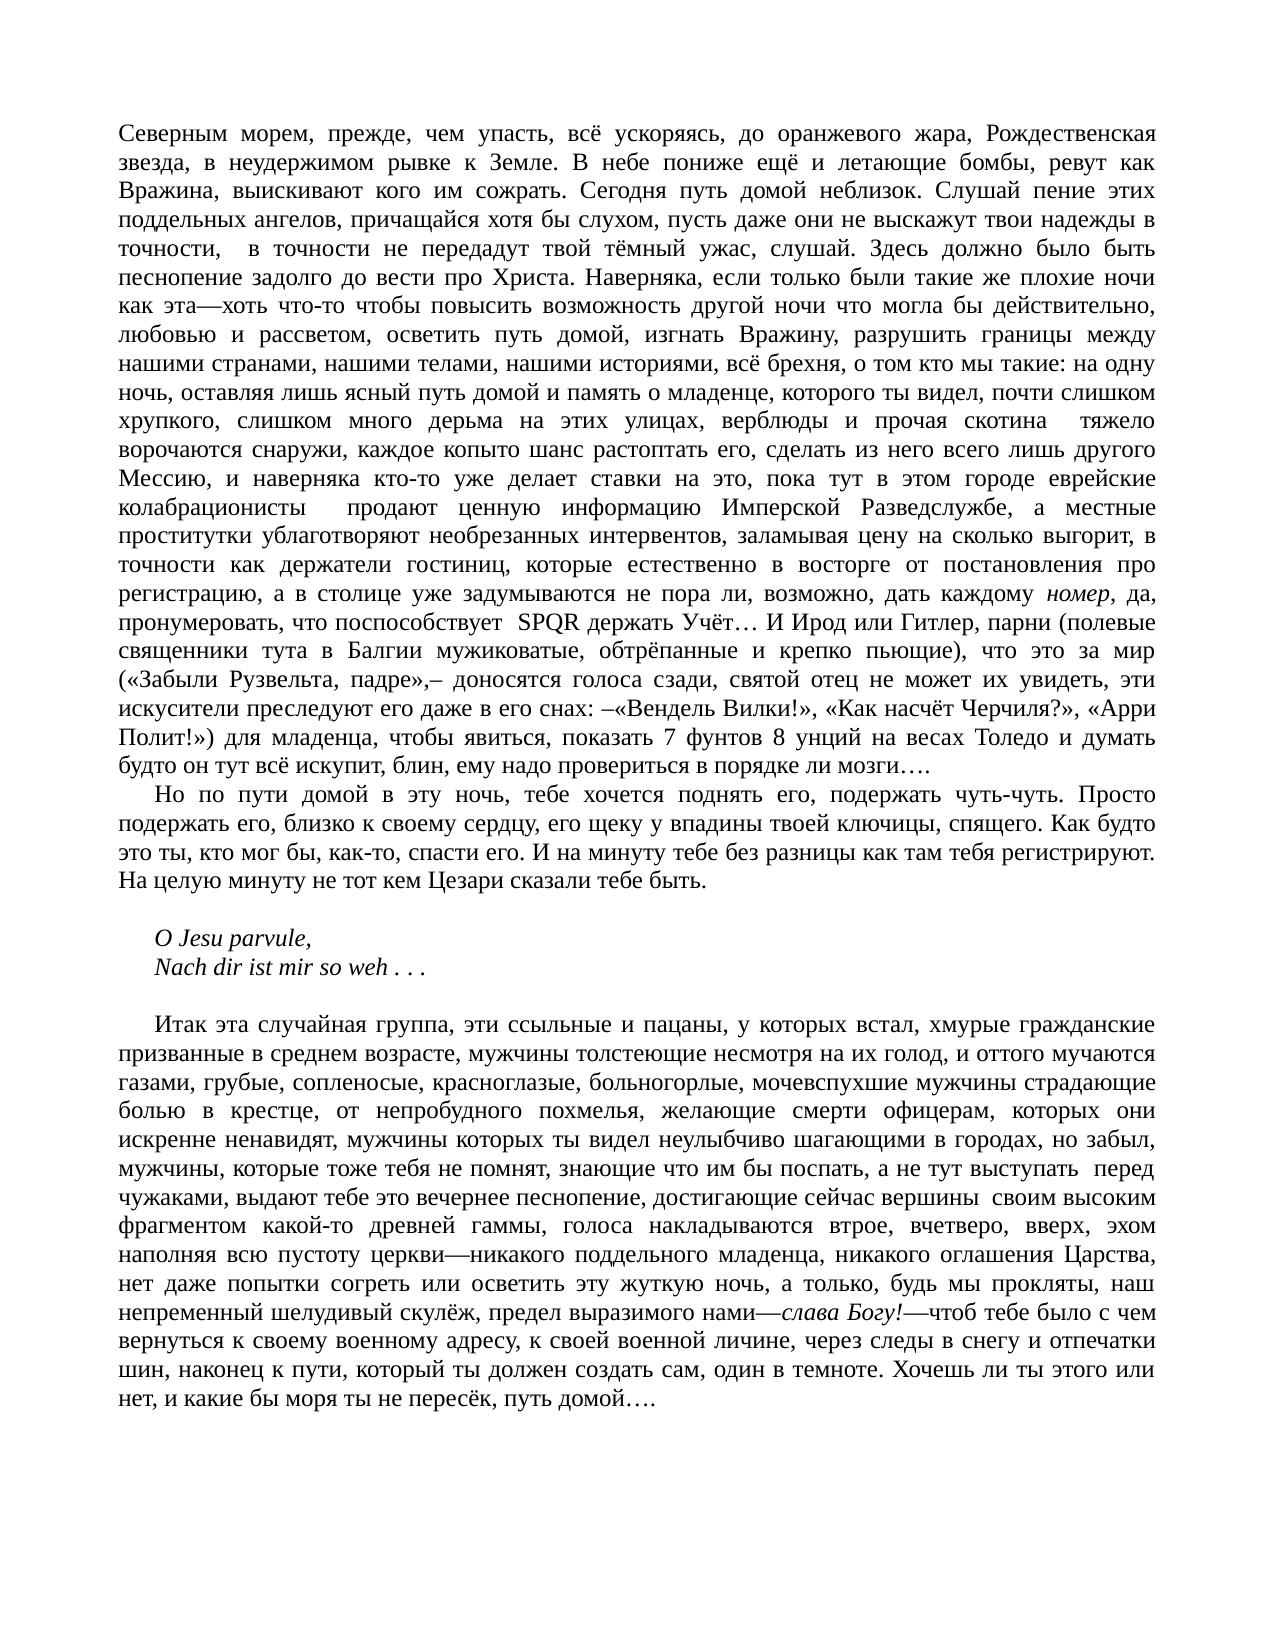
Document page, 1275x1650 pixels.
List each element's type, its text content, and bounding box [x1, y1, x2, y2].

text Nach dir ist mir so weh . . . [118, 952, 1157, 981]
text Северным морем, прежде, чем упасть, всё ускоряясь, до оранжевого жара, Рождественская звезда, в неудержимом рывке к Земле. В небе пониже ещё и летающие бомбы, ревут как Вражина, выискивают кого им сожрать. Сегодня путь домой неблизок. Слушай пение этих поддельных ангелов, причащайся хотя бы слухом, пусть даже они не выскажут твои надежды в точности, в точности не передадут твой тёмный ужас, слушай. Здесь должно было быть песнопение задолго до вести про Христа. Наверняка, если только были такие же плохие ночи как эта—хоть что-то чтобы повысить возможность другой ночи что могла бы действительно, любовью и рассветом, осветить путь домой, изгнать Вражину, разрушить границы между нашими странами, нашими телами, нашими историями, всё брехня, о том кто мы такие: на одну ночь, оставляя лишь ясный путь домой и память о младенце, которого ты видел, почти слишком хрупкого, слишком много дерьма на этих улицах, верблюды и прочая скотина тяжело ворочаются снаружи, каждое копыто шанс растоптать его, сделать из него всего лишь другого Мессию, и наверняка кто-то уже делает ставки на это, пока тут в этом городе еврейские колабрационисты продают ценную информацию Имперской Разведслужбе, а местные проститутки ублаготворяют необрезанных интервентов, заламывая цену на сколько выгорит, в точности как держатели гостиниц, которые естественно в восторге от постановления про регистрацию, а в столице уже задумываются не пора ли, возможно, дать каждому номер, да, пронумеровать, что поспособствует SPQR держать Учёт… И Ирод или Гитлер, парни (полевые священники тута в Балгии мужиковатые, обтрёпанные и крепко пьющие), что это за мир («Забыли Рузвельта, падре»,– доносятся голоса сзади, святой отец не может их увидеть, эти искусители преследуют его даже в его снах: –«Вендель Вилки!», «Как насчёт Черчиля?», «Арри Полит!») для младенца, чтобы явиться, показать 7 фунтов 8 унций на весах Толедо и думать будто он тут всё искупит, блин, ему надо провериться в порядке ли мозги…. [118, 118, 1157, 779]
text Итак эта случайная группа, эти ссыльные и пацаны, у которых встал, хмурые гражданские призванные в среднем возрасте, мужчины толстеющие несмотря на их голод, и оттого мучаются газами, грубые, сопленосые, красноглазые, больногорлые, мочевспухшие мужчины страдающие болью в крестце, от непробудного похмелья, желающие смерти офицерам, которых они искренне ненавидят, мужчины которых ты видел неулыбчиво шагающими в городах, но забыл, мужчины, которые тоже тебя не помнят, знающие что им бы поспать, а не тут выступать перед чужаками, выдают тебе это вечернее песнопение, достигающие сейчас вершины своим высоким фрагментом какой-то древней гаммы, голоса накладываются втрое, вчетверо, вверх, эхом наполняя всю пустоту церкви—никакого поддельного младенца, никакого оглашения Царства, нет даже попытки согреть или осветить эту жуткую ночь, а только, будь мы прокляты, наш непременный шелудивый скулёж, предел выразимого нами—слава Богу!—чтоб тебе было с чем вернуться к своему военному адресу, к своей военной личине, через следы в снегу и отпечатки шин, наконец к пути, который ты должен создать сам, один в темноте. Хочешь ли ты этого или нет, и какие бы моря ты не пересёк, путь домой…. [118, 1009, 1157, 1412]
text Но по пути домой в эту ночь, тебе хочется поднять его, подержать чуть-чуть. Просто подержать его, близко к своему сердцу, его щеку у впадины твоей ключицы, спящего. Как будто это ты, кто мог бы, как-то, спасти его. И на минуту тебе без разницы как там тебя регистрируют. На целую минуту не тот кем Цезари сказали тебе быть. [118, 779, 1157, 894]
text O Jesu parvule, [118, 923, 1157, 952]
